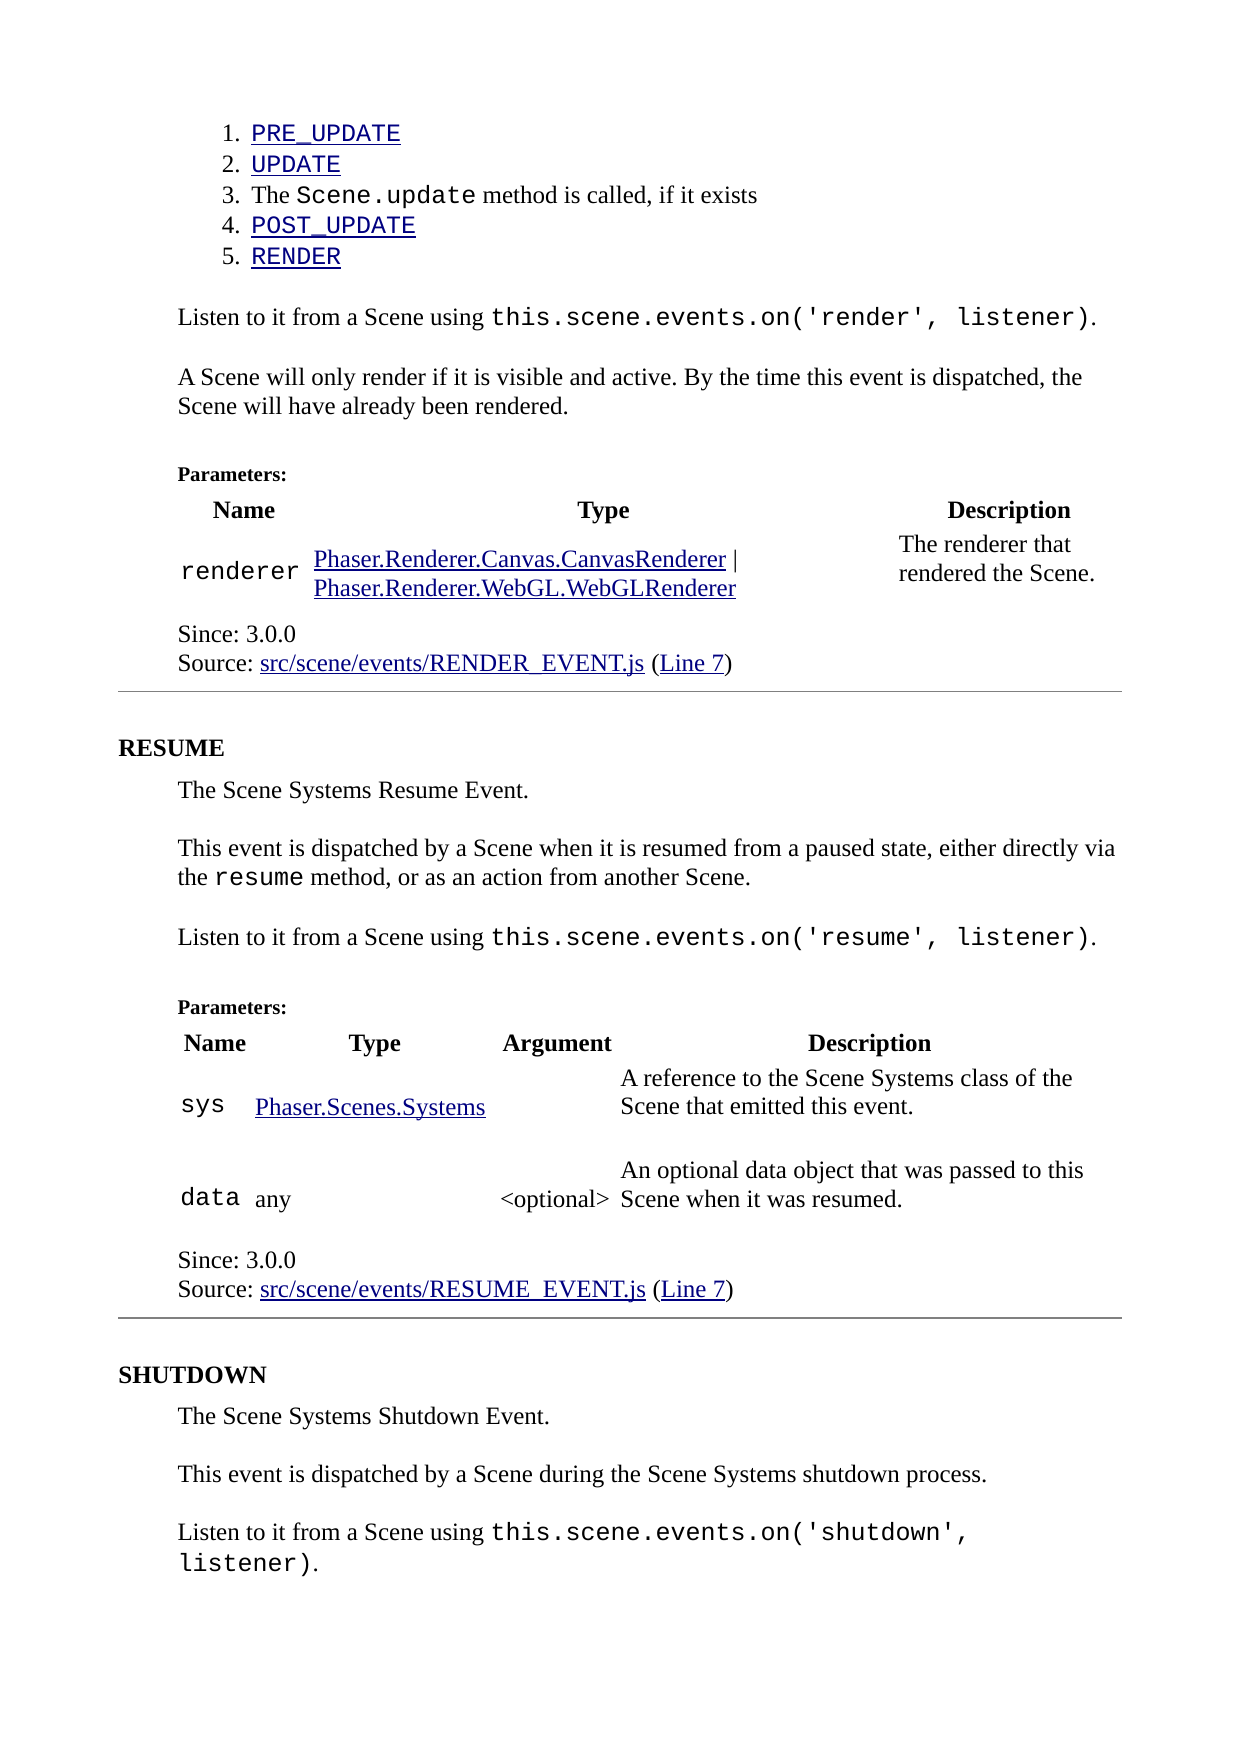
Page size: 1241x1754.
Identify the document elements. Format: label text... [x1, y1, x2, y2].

list UPDATE [222, 149, 1122, 180]
subtitle Since: 3.0.0 [177, 1245, 1122, 1274]
table_cell An optional data object that was passed to this Scene when it was resumed. [617, 1153, 1122, 1245]
list This event is dispatched by a Scene when it is resumed from a paused state, either directly via the resume method, or as an action from another Scene. [177, 833, 1122, 893]
table_cell data [177, 1153, 252, 1245]
list POST_UPDATE [222, 211, 1122, 241]
list The Scene.update method is called, if it exists [222, 180, 1122, 211]
subtitle SHUTDOWN [118, 1360, 1122, 1388]
table_header Description [896, 492, 1122, 526]
table_cell sys [177, 1060, 252, 1153]
table_header Type [252, 1025, 497, 1060]
list This event is dispatched by a Scene during the Scene Systems shutdown process. [177, 1459, 1122, 1488]
subtitle Source: src/scene/events/RENDER_EVENT.js (Line 7) [177, 648, 1122, 677]
subtitle Parameters: [177, 462, 1122, 486]
list Listen to it from a Scene using this.scene.events.on('shutdown', listener). [177, 1517, 1122, 1579]
list A Scene will only render if it is visible and active. By the time this event is dispatched, the Scene will have already been rendered. [177, 362, 1122, 419]
table_cell renderer [177, 526, 310, 619]
table_cell The renderer that rendered the Scene. [896, 526, 1122, 619]
list The Scene Systems Shutdown Event. [177, 1401, 1122, 1430]
list RENDER [222, 241, 1122, 272]
list The Scene Systems Resume Event. [177, 775, 1122, 803]
table_cell <optional> [497, 1153, 617, 1245]
table_cell any [252, 1153, 497, 1245]
subtitle Parameters: [177, 995, 1122, 1019]
table_header Description [617, 1025, 1122, 1060]
table_cell A reference to the Scene Systems class of the Scene that emitted this event. [617, 1060, 1122, 1153]
table_cell Phaser.Scenes.Systems [252, 1060, 497, 1153]
subtitle RESUME [118, 733, 1122, 762]
table_header Argument [497, 1025, 617, 1060]
table_header Name [177, 492, 310, 526]
table_header Name [177, 1025, 252, 1060]
table_cell Phaser.Renderer.Canvas.CanvasRenderer | Phaser.Renderer.WebGL.WebGLRenderer [310, 526, 896, 619]
table_cell [497, 1060, 617, 1153]
list Listen to it from a Scene using this.scene.events.on('resume', listener). [177, 922, 1122, 953]
list Listen to it from a Scene using this.scene.events.on('render', listener). [177, 302, 1122, 333]
subtitle Since: 3.0.0 [177, 619, 1122, 648]
subtitle Source: src/scene/events/RESUME_EVENT.js (Line 7) [177, 1274, 1122, 1303]
list PRE_UPDATE [222, 118, 1122, 149]
table_header Type [310, 492, 896, 526]
